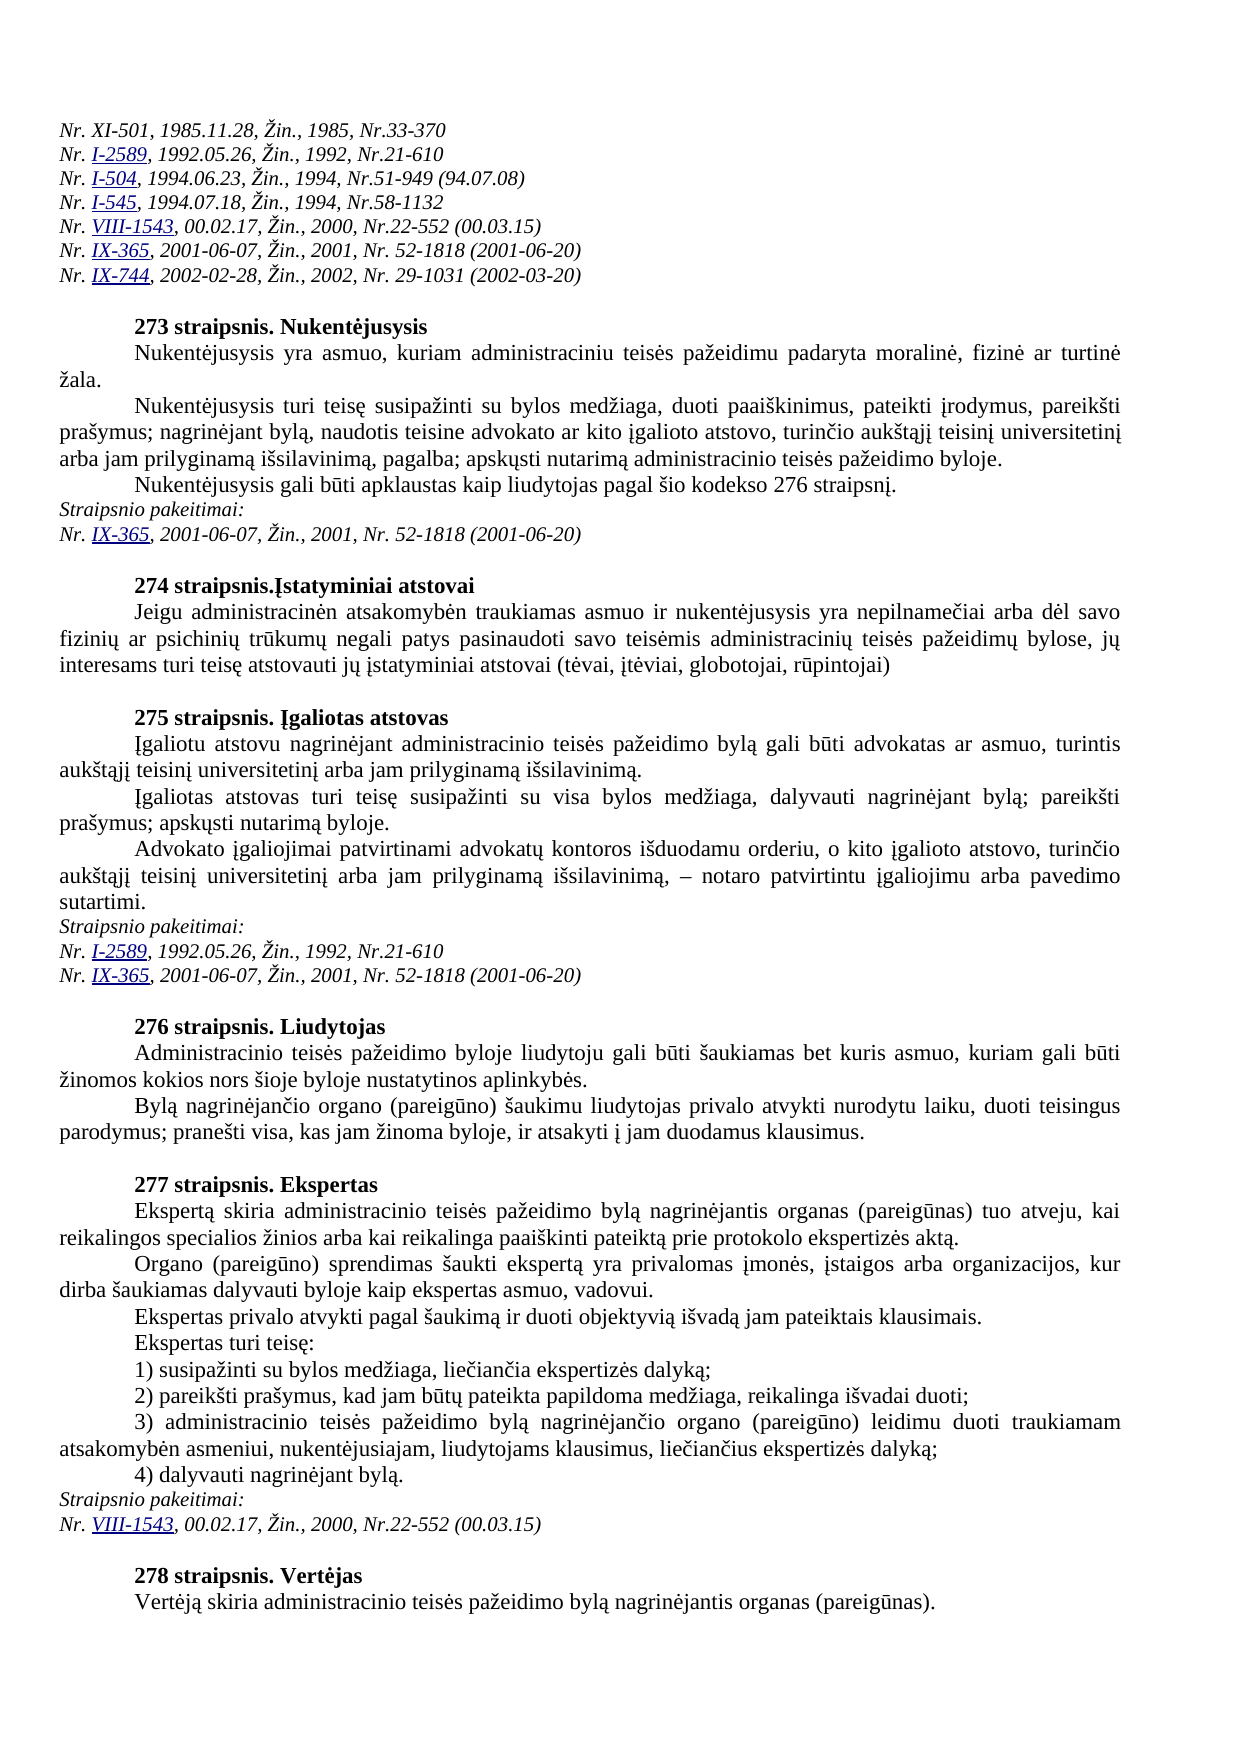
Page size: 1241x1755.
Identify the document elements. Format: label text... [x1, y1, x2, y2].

text Nr. IX-365, 2001-06-07, Žin., 2001, Nr. 52-1818 (2001-06-20) [59, 238, 1122, 262]
text 274 straipsnis.Įstatyminiai atstovai [59, 572, 1122, 598]
text Jeigu administracinėn atsakomybėn traukiamas asmuo ir nukentėjusysis yra nepilnamečiai arba dėl savo fizinių ar psichinių trūkumų negali patys pasinaudoti savo teisėmis administracinių teisės pažeidimų bylose, jų interesams turi teisę atstovauti jų įstatyminiai atstovai (tėvai, įtėviai, globotojai, rūpintojai) [59, 598, 1122, 677]
text Organo (pareigūno) sprendimas šaukti ekspertą yra privalomas įmonės, įstaigos arba organizacijos, kur dirba šaukiamas dalyvauti byloje kaip ekspertas asmuo, vadovui. [59, 1250, 1122, 1303]
text Bylą nagrinėjančio organo (pareigūno) šaukimu liudytojas privalo atvykti nurodytu laiku, duoti teisingus parodymus; pranešti visa, kas jam žinoma byloje, ir atsakyti į jam duodamus klausimus. [59, 1092, 1122, 1145]
text Ekspertas privalo atvykti pagal šaukimą ir duoti objektyvią išvadą jam pateiktais klausimais. [59, 1303, 1122, 1329]
text Straipsnio pakeitimai: [59, 1487, 1122, 1511]
text Straipsnio pakeitimai: [59, 497, 1122, 521]
text Nr. I-545, 1994.07.18, Žin., 1994, Nr.58-1132 [59, 190, 1122, 214]
text Nr. IX-744, 2002-02-28, Žin., 2002, Nr. 29-1031 (2002-03-20) [59, 262, 1122, 287]
text Įgaliotas atstovas turi teisę susipažinti su visa bylos medžiaga, dalyvauti nagrinėjant bylą; pareikšti prašymus; apskųsti nutarimą byloje. [59, 783, 1122, 835]
text Nr. I-2589, 1992.05.26, Žin., 1992, Nr.21-610 [59, 938, 1122, 963]
text Nr. I-504, 1994.06.23, Žin., 1994, Nr.51-949 (94.07.08) [59, 166, 1122, 190]
text Nr. IX-365, 2001-06-07, Žin., 2001, Nr. 52-1818 (2001-06-20) [59, 521, 1122, 546]
text Ekspertas turi teisę: [59, 1329, 1122, 1356]
text 277 straipsnis. Ekspertas [59, 1171, 1122, 1197]
text 276 straipsnis. Liudytojas [59, 1013, 1122, 1039]
text 4) dalyvauti nagrinėjant bylą. [59, 1461, 1122, 1487]
text Administracinio teisės pažeidimo byloje liudytoju gali būti šaukiamas bet kuris asmuo, kuriam gali būti žinomos kokios nors šioje byloje nustatytinos aplinkybės. [59, 1039, 1122, 1092]
text Nr. I-2589, 1992.05.26, Žin., 1992, Nr.21-610 [59, 142, 1122, 166]
text Nukentėjusysis turi teisę susipažinti su bylos medžiaga, duoti paaiškinimus, pateikti įrodymus, pareikšti prašymus; nagrinėjant bylą, naudotis teisine advokato ar kito įgalioto atstovo, turinčio aukštąjį teisinį universitetinį arba jam prilyginamą išsilavinimą, pagalba; apskųsti nutarimą administracinio teisės pažeidimo byloje. [59, 392, 1122, 471]
text 3) administracinio teisės pažeidimo bylą nagrinėjančio organo (pareigūno) leidimu duoti traukiamam atsakomybėn asmeniui, nukentėjusiajam, liudytojams klausimus, liečiančius ekspertizės dalyką; [59, 1408, 1122, 1461]
text Vertėją skiria administracinio teisės pažeidimo bylą nagrinėjantis organas (pareigūnas). [59, 1588, 1122, 1614]
text 1) susipažinti su bylos medžiaga, liečiančia ekspertizės dalyką; [59, 1356, 1122, 1382]
text Straipsnio pakeitimai: [59, 914, 1122, 938]
text Nr. XI-501, 1985.11.28, Žin., 1985, Nr.33-370 [59, 118, 1122, 142]
text 275 straipsnis. Įgaliotas atstovas [59, 704, 1122, 730]
text Ekspertą skiria administracinio teisės pažeidimo bylą nagrinėjantis organas (pareigūnas) tuo atveju, kai reikalingos specialios žinios arba kai reikalinga paaiškinti pateiktą prie protokolo ekspertizės aktą. [59, 1197, 1122, 1250]
text 273 straipsnis. Nukentėjusysis [59, 313, 1122, 339]
text 2) pareikšti prašymus, kad jam būtų pateikta papildoma medžiaga, reikalinga išvadai duoti; [59, 1382, 1122, 1408]
text Nukentėjusysis gali būti apklaustas kaip liudytojas pagal šio kodekso 276 straipsnį. [59, 471, 1122, 497]
text Nukentėjusysis yra asmuo, kuriam administraciniu teisės pažeidimu padaryta moralinė, fizinė ar turtinė žala. [59, 339, 1122, 392]
text Nr. VIII-1543, 00.02.17, Žin., 2000, Nr.22-552 (00.03.15) [59, 214, 1122, 238]
text Advokato įgaliojimai patvirtinami advokatų kontoros išduodamu orderiu, o kito įgalioto atstovo, turinčio aukštąjį teisinį universitetinį arba jam prilyginamą išsilavinimą, – notaro patvirtintu įgaliojimu arba pavedimo sutartimi. [59, 835, 1122, 914]
text Nr. IX-365, 2001-06-07, Žin., 2001, Nr. 52-1818 (2001-06-20) [59, 963, 1122, 987]
text 278 straipsnis. Vertėjas [59, 1562, 1122, 1588]
text Nr. VIII-1543, 00.02.17, Žin., 2000, Nr.22-552 (00.03.15) [59, 1511, 1122, 1536]
text Įgaliotu atstovu nagrinėjant administracinio teisės pažeidimo bylą gali būti advokatas ar asmuo, turintis aukštąjį teisinį universitetinį arba jam prilyginamą išsilavinimą. [59, 730, 1122, 783]
